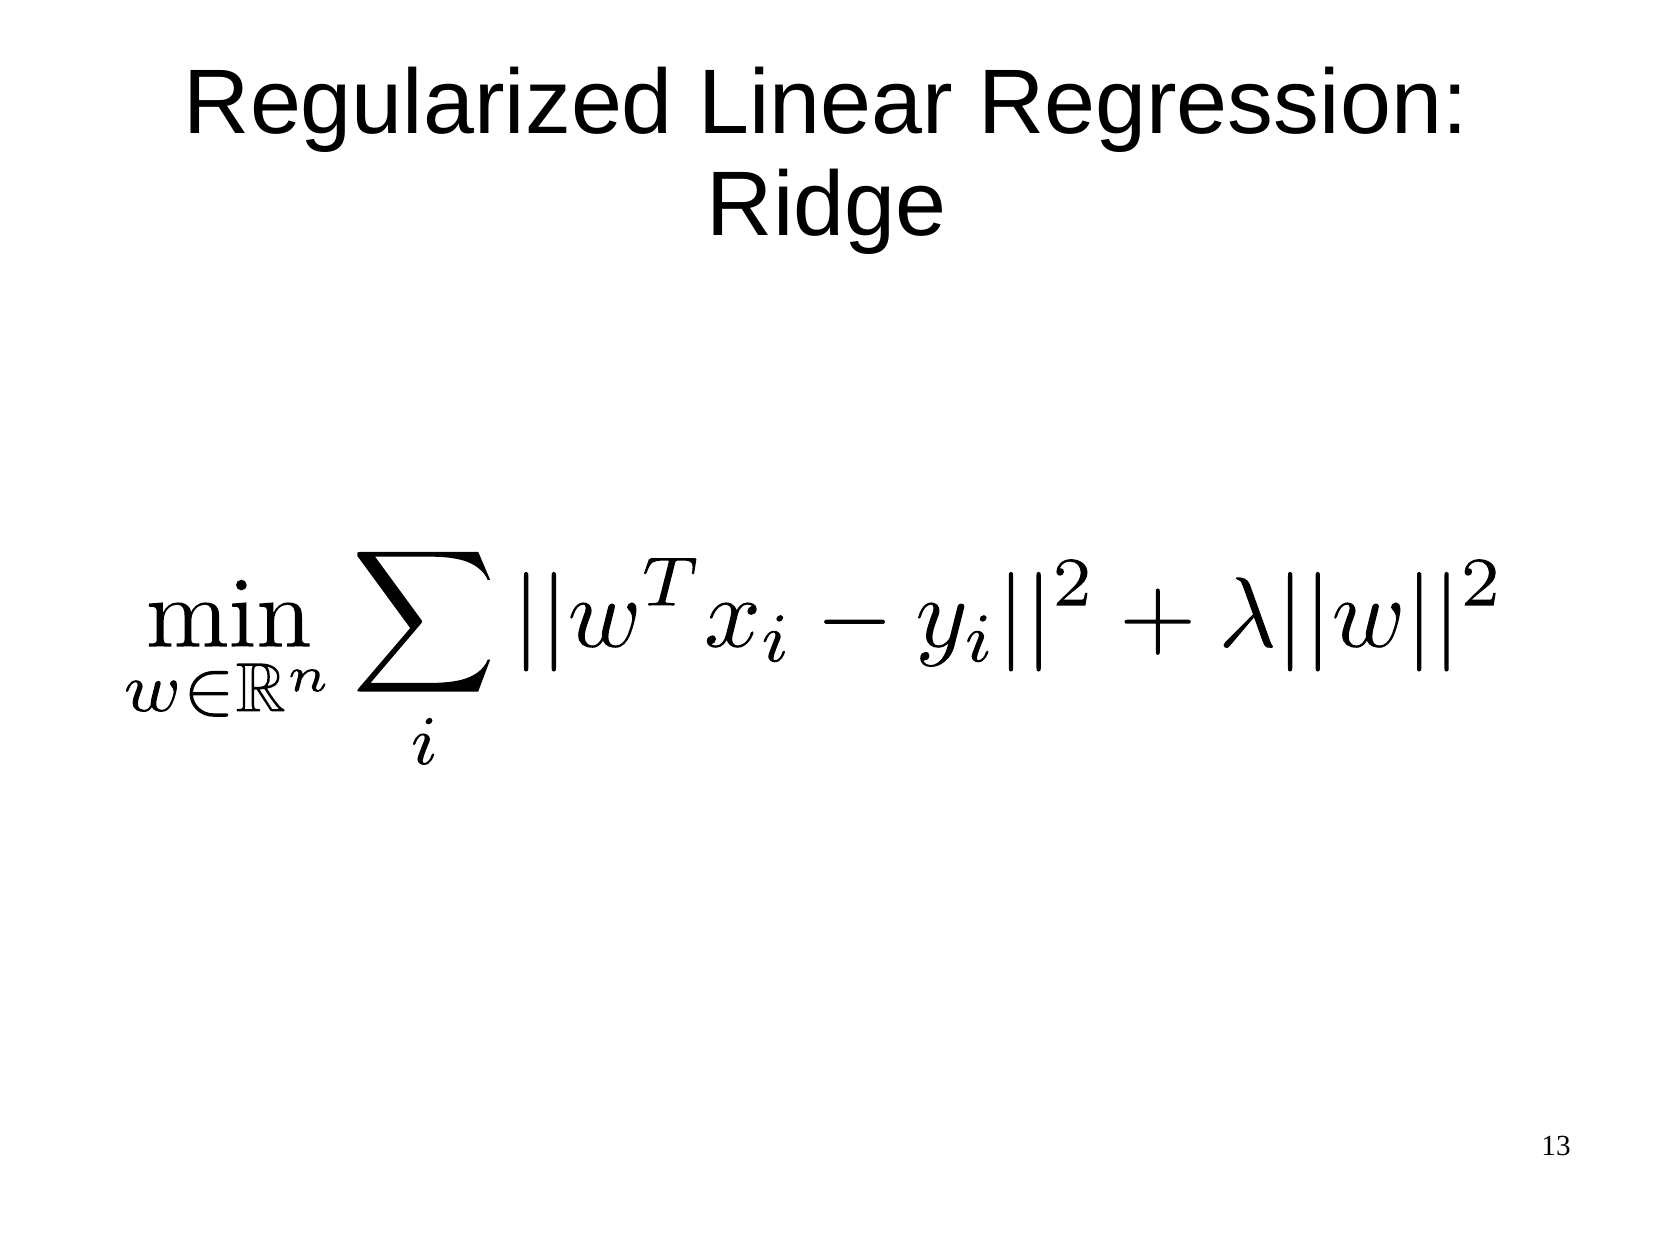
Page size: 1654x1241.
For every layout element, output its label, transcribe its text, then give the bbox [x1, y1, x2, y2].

title Regularized Linear Regression: Ridge [82, 49, 1571, 257]
text_box [122, 541, 1501, 766]
